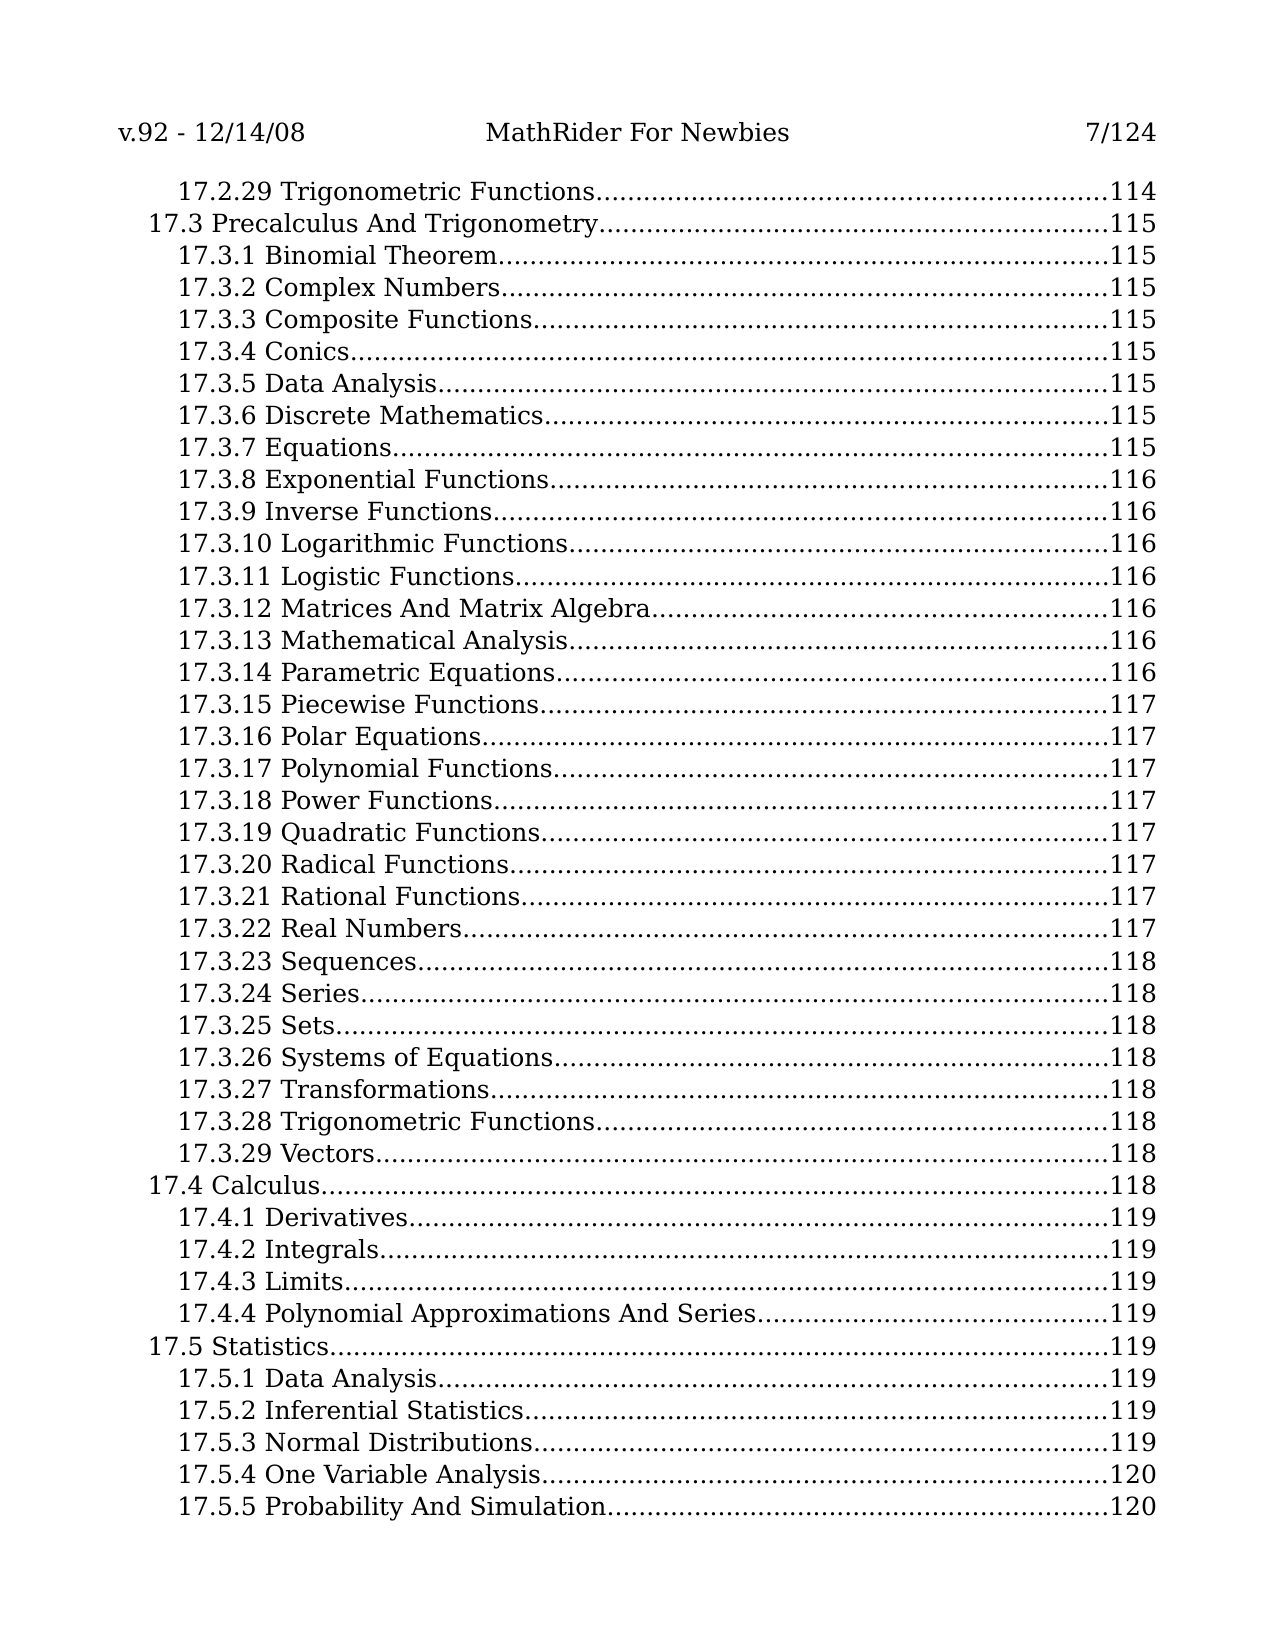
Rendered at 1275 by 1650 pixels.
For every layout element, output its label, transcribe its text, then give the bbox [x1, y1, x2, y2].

text 17.3.13 Mathematical Analysis 116 [177, 626, 1157, 655]
text 17.3.11 Logistic Functions 116 [177, 562, 1157, 591]
text 17.5 Statistics 119 [148, 1332, 1157, 1361]
text 17.3.1 Binomial Theorem 115 [177, 241, 1157, 270]
text 17.3.19 Quadratic Functions 117 [177, 818, 1157, 848]
text 17.3.23 Sequences 118 [177, 947, 1157, 976]
text 17.3.2 Complex Numbers 115 [177, 273, 1157, 302]
text 17.3.14 Parametric Equations 116 [177, 658, 1157, 687]
text 17.5.1 Data Analysis 119 [177, 1364, 1157, 1393]
text 17.3.8 Exponential Functions 116 [177, 466, 1157, 495]
text 17.3.20 Radical Functions 117 [177, 851, 1157, 880]
text 17.5.4 One Variable Analysis 120 [177, 1460, 1157, 1489]
text 17.3.5 Data Analysis 115 [177, 369, 1157, 398]
text 17.3.10 Logarithmic Functions 116 [177, 530, 1157, 559]
text 17.3.15 Piecewise Functions 117 [177, 690, 1157, 719]
text 17.3.25 Sets 118 [177, 1011, 1157, 1040]
text 17.5.3 Normal Distributions 119 [177, 1428, 1157, 1457]
text 17.3.9 Inverse Functions 116 [177, 498, 1157, 527]
text 17.3 Precalculus And Trigonometry 115 [148, 209, 1157, 238]
text 17.3.26 Systems of Equations 118 [177, 1043, 1157, 1072]
text 17.3.18 Power Functions 117 [177, 786, 1157, 816]
text 17.3.27 Transformations 118 [177, 1075, 1157, 1104]
text 17.3.17 Polynomial Functions 117 [177, 754, 1157, 783]
text 17.3.29 Vectors 118 [177, 1139, 1157, 1168]
text 17.3.24 Series 118 [177, 979, 1157, 1008]
text 17.4.3 Limits 119 [177, 1268, 1157, 1297]
text 17.3.28 Trigonometric Functions 118 [177, 1107, 1157, 1136]
text 17.2.29 Trigonometric Functions 114 [177, 177, 1157, 206]
text 17.3.16 Polar Equations 117 [177, 722, 1157, 751]
text 17.5.5 Probability And Simulation 120 [177, 1492, 1157, 1521]
text 17.4.4 Polynomial Approximations And Series 119 [177, 1300, 1157, 1329]
text 17.3.7 Equations 115 [177, 433, 1157, 463]
text 17.5.2 Inferential Statistics 119 [177, 1396, 1157, 1425]
text 17.4.2 Integrals 119 [177, 1236, 1157, 1265]
text 17.3.4 Conics 115 [177, 337, 1157, 366]
text 17.4.1 Derivatives 119 [177, 1203, 1157, 1233]
text 17.3.21 Rational Functions 117 [177, 883, 1157, 912]
text 17.3.22 Real Numbers 117 [177, 915, 1157, 944]
text 17.4 Calculus 118 [148, 1171, 1157, 1201]
text 17.3.3 Composite Functions 115 [177, 305, 1157, 334]
text 17.3.6 Discrete Mathematics 115 [177, 401, 1157, 431]
text 17.3.12 Matrices And Matrix Algebra 116 [177, 594, 1157, 623]
